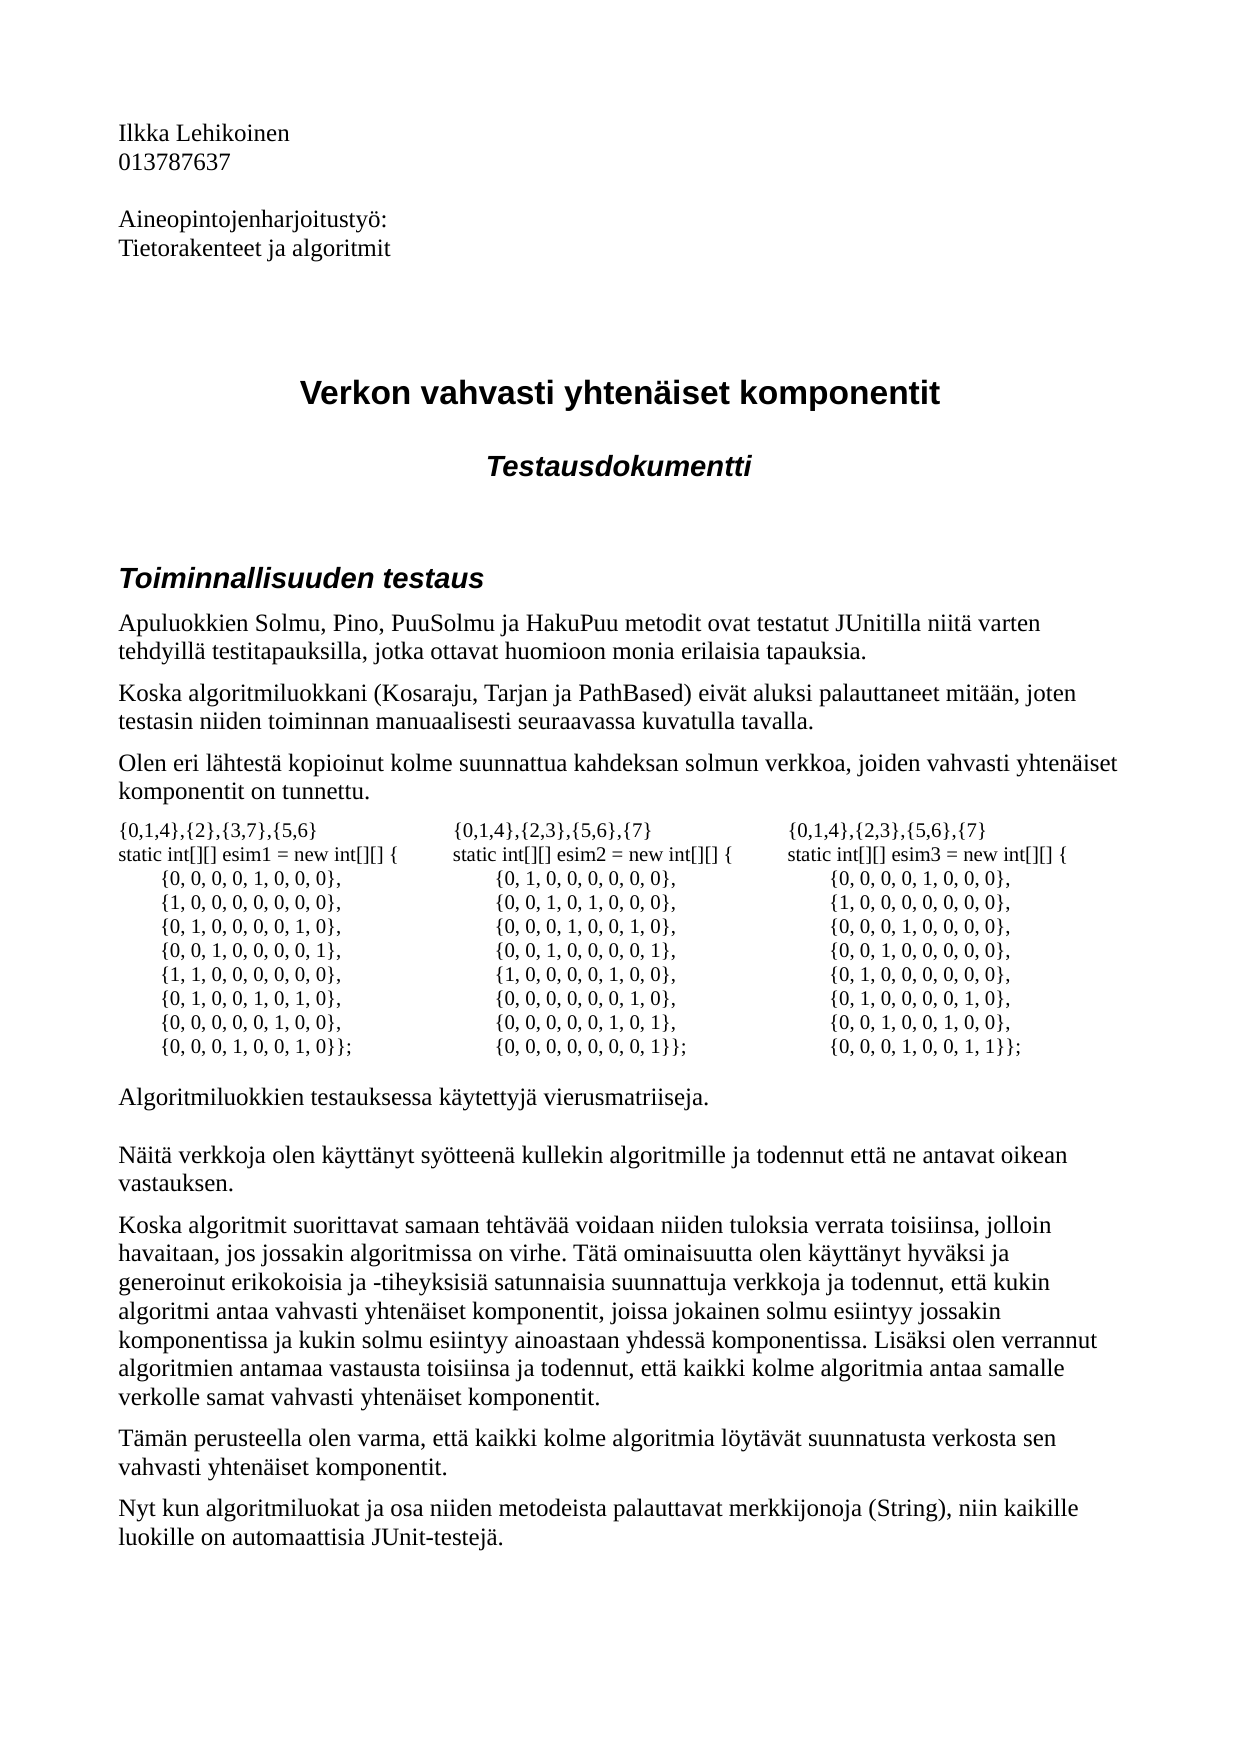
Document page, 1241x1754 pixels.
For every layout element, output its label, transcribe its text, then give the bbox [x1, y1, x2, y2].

text {0, 0, 0, 1, 0, 0, 0, 0}, [787, 914, 1122, 938]
text {0, 0, 0, 1, 0, 0, 1, 0}}; [118, 1034, 453, 1058]
subtitle Toiminnallisuuden testaus [118, 562, 1122, 595]
text {0, 0, 0, 0, 0, 1, 0, 1}, [453, 1010, 787, 1034]
text Näitä verkkoja olen käyttänyt syötteenä kullekin algoritmille ja todennut että ne antavat oikean vastauksen. [118, 1140, 1122, 1197]
text {0,1,4},{2,3},{5,6},{7} [453, 818, 787, 842]
text Ilkka Lehikoinen [118, 118, 1122, 147]
text static int[][] esim3 = new int[][] { [787, 842, 1122, 866]
subtitle Verkon vahvasti yhtenäiset komponentit [118, 373, 1122, 412]
text {0, 0, 0, 0, 0, 0, 0, 1}}; [453, 1034, 787, 1058]
text Algoritmiluokkien testauksessa käytettyjä vierusmatriiseja. [118, 1082, 1122, 1111]
text {0, 0, 0, 0, 0, 0, 1, 0}, [453, 986, 787, 1010]
text {0, 0, 0, 0, 1, 0, 0, 0}, [118, 866, 453, 890]
text Koska algoritmit suorittavat samaan tehtävää voidaan niiden tuloksia verrata toisiinsa, jolloin havaitaan, jos jossakin algoritmissa on virhe. Tätä ominaisuutta olen käyttänyt hyväksi ja generoinut erikokoisia ja -tiheyksisiä satunnaisia suunnattuja verkkoja ja todennut, että kukin algoritmi antaa vahvasti yhtenäiset komponentit, joissa jokainen solmu esiintyy jossakin komponentissa ja kukin solmu esiintyy ainoastaan yhdessä komponentissa. Lisäksi olen verrannut algoritmien antamaa vastausta toisiinsa ja todennut, että kaikki kolme algoritmia antaa samalle verkolle samat vahvasti yhtenäiset komponentit. [118, 1210, 1122, 1411]
text {1, 0, 0, 0, 0, 0, 0, 0}, [118, 890, 453, 914]
text {0, 1, 0, 0, 0, 0, 0, 0}, [453, 866, 787, 890]
text {0, 1, 0, 0, 1, 0, 1, 0}, [118, 986, 453, 1010]
text 013787637 [118, 147, 1122, 176]
text {0, 0, 0, 0, 0, 1, 0, 0}, [118, 1010, 453, 1034]
text {0, 0, 0, 0, 1, 0, 0, 0}, [787, 866, 1122, 890]
subtitle Testausdokumentti [118, 449, 1122, 483]
text Aineopintojenharjoitustyö: [118, 204, 1122, 233]
text {0, 1, 0, 0, 0, 0, 1, 0}, [118, 914, 453, 938]
text {0, 1, 0, 0, 0, 0, 1, 0}, [787, 986, 1122, 1010]
text Olen eri lähtestä kopioinut kolme suunnattua kahdeksan solmun verkkoa, joiden vahvasti yhtenäiset komponentit on tunnettu. [118, 748, 1122, 805]
text Nyt kun algoritmiluokat ja osa niiden metodeista palauttavat merkkijonoja (String), niin kaikille luokille on automaattisia JUnit-testejä. [118, 1493, 1122, 1551]
text {1, 0, 0, 0, 0, 0, 0, 0}, [787, 890, 1122, 914]
text {1, 1, 0, 0, 0, 0, 0, 0}, [118, 962, 453, 986]
text {0, 1, 0, 0, 0, 0, 0, 0}, [787, 962, 1122, 986]
text {0, 0, 0, 1, 0, 0, 1, 1}}; [787, 1034, 1122, 1058]
text Tämän perusteella olen varma, että kaikki kolme algoritmia löytävät suunnatusta verkosta sen vahvasti yhtenäiset komponentit. [118, 1423, 1122, 1481]
text {0,1,4},{2,3},{5,6},{7} [787, 818, 1122, 842]
text {0, 0, 1, 0, 0, 0, 0, 1}, [453, 938, 787, 962]
text {0, 0, 0, 1, 0, 0, 1, 0}, [453, 914, 787, 938]
text static int[][] esim1 = new int[][] { [118, 842, 453, 866]
text {1, 0, 0, 0, 0, 1, 0, 0}, [453, 962, 787, 986]
text Koska algoritmiluokkani (Kosaraju, Tarjan ja PathBased) eivät aluksi palauttaneet mitään, joten testasin niiden toiminnan manuaalisesti seuraavassa kuvatulla tavalla. [118, 678, 1122, 735]
text {0, 0, 1, 0, 0, 0, 0, 1}, [118, 938, 453, 962]
text {0,1,4},{2},{3,7},{5,6} [118, 818, 453, 842]
text Tietorakenteet ja algoritmit [118, 233, 1122, 262]
text {0, 0, 1, 0, 1, 0, 0, 0}, [453, 890, 787, 914]
text {0, 0, 1, 0, 0, 1, 0, 0}, [787, 1010, 1122, 1034]
text static int[][] esim2 = new int[][] { [453, 842, 787, 866]
text {0, 0, 1, 0, 0, 0, 0, 0}, [787, 938, 1122, 962]
text Apuluokkien Solmu, Pino, PuuSolmu ja HakuPuu metodit ovat testatut JUnitilla niitä varten tehdyillä testitapauksilla, jotka ottavat huomioon monia erilaisia tapauksia. [118, 608, 1122, 665]
